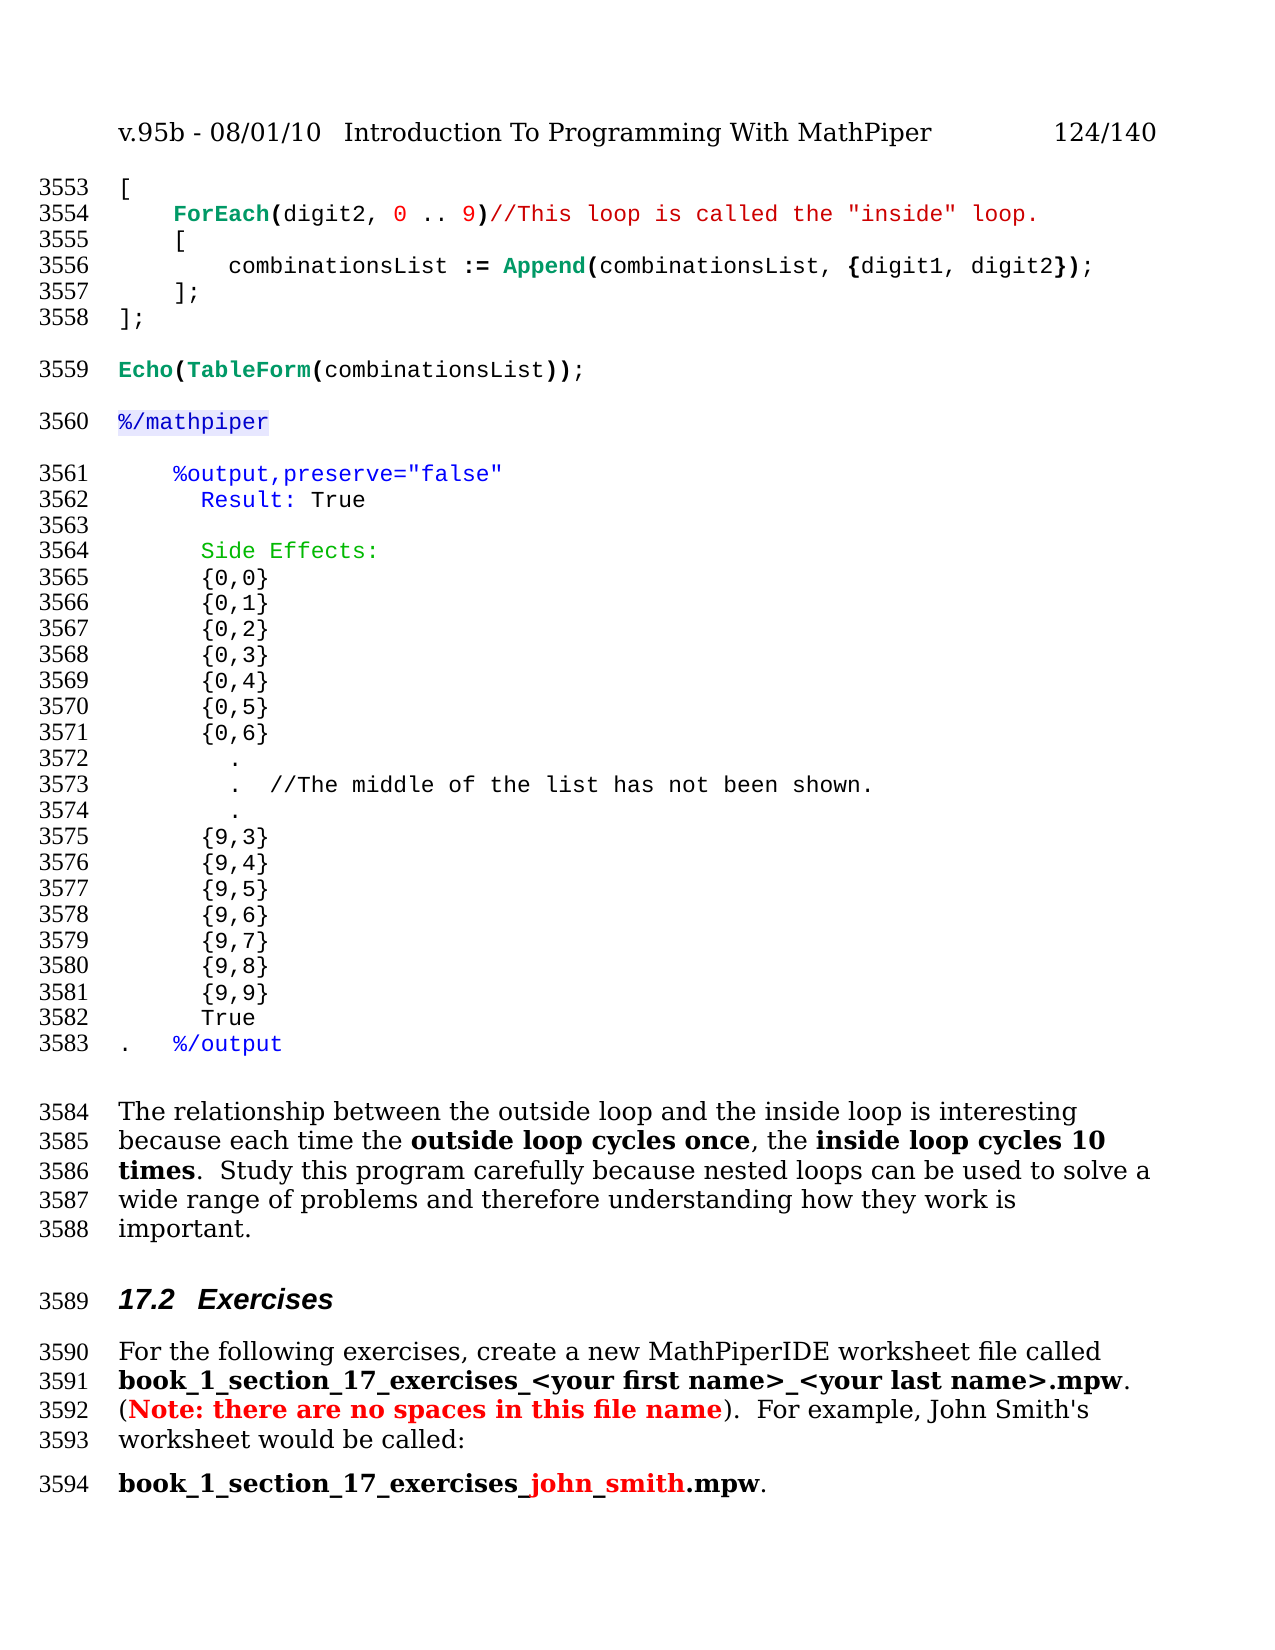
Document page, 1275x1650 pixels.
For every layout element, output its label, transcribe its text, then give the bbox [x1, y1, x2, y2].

text ]; [118, 281, 1157, 306]
text [ [118, 177, 1157, 203]
text {0,5} [118, 696, 1157, 721]
text {0,2} [118, 618, 1157, 644]
text ForEach(digit2, 0 .. 9)//This loop is called the "inside" loop. [118, 203, 1157, 229]
text book_1_section_17_exercises_john_smith.mpw. [118, 1469, 1157, 1498]
text . %/output [118, 1033, 1157, 1059]
text {0,3} [118, 644, 1157, 669]
text Side Effects: [118, 540, 1157, 566]
text True [118, 1007, 1157, 1033]
text {9,6} [118, 903, 1157, 929]
text [ [118, 229, 1157, 254]
subtitle Exercises [118, 1282, 1157, 1316]
text ]; [118, 306, 1157, 332]
text {0,6} [118, 721, 1157, 747]
text {9,9} [118, 981, 1157, 1007]
text {9,8} [118, 955, 1157, 981]
text Echo(TableForm(combinationsList)); [118, 358, 1157, 384]
text %output,preserve="false" [118, 462, 1157, 488]
text {9,7} [118, 929, 1157, 955]
text The relationship between the outside loop and the inside loop is interesting because each time the outside loop cycles once, the inside loop cycles 10 times. Study this program carefully because nested loops can be used to solve a wide range of problems and therefore understanding how they work is important. [118, 1097, 1157, 1243]
text {9,3} [118, 825, 1157, 851]
text Result: True [118, 488, 1157, 514]
text %/mathpiper [118, 410, 1157, 436]
text {0,1} [118, 592, 1157, 618]
text {0,4} [118, 669, 1157, 696]
text {9,4} [118, 851, 1157, 877]
text . [118, 747, 1157, 773]
text combinationsList := Append(combinationsList, {digit1, digit2}); [118, 254, 1157, 281]
text {9,5} [118, 877, 1157, 903]
text For the following exercises, create a new MathPiperIDE worksheet file called book_1_section_17_exercises_<your first name>_<your last name>.mpw. (Note: there are no spaces in this file name). For example, John Smith's worksheet would be called: [118, 1337, 1157, 1454]
text . //The middle of the list has not been shown. [118, 773, 1157, 799]
text . [118, 799, 1157, 825]
text {0,0} [118, 566, 1157, 592]
